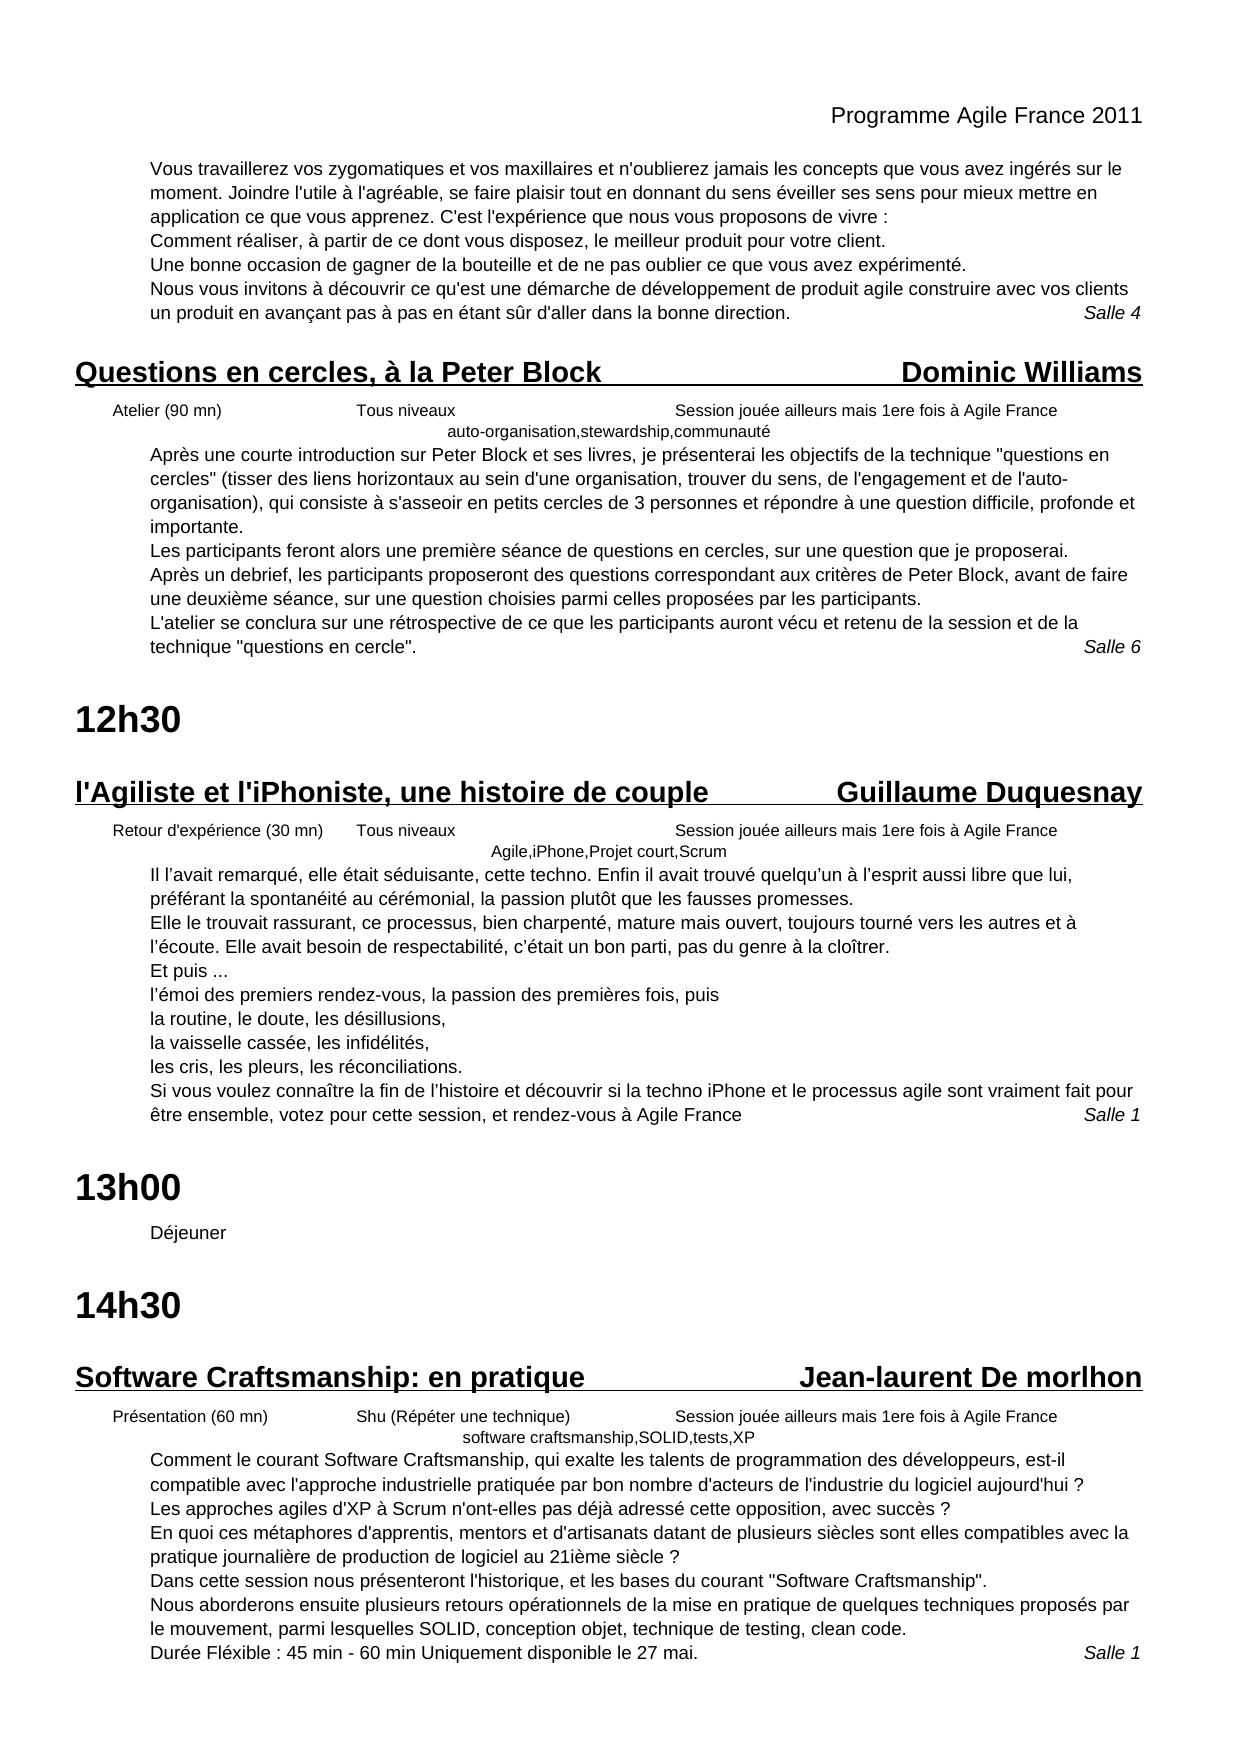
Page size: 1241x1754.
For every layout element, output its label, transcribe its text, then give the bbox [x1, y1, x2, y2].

text Nous aborderons ensuite plusieurs retours opérationnels de la mise en pratique de quelques techniques proposés par le mouvement, parmi lesquelles SOLID, conception objet, technique de testing, clean code. [150, 1594, 1143, 1639]
text Il l’avait remarqué, elle était séduisante, cette techno. Enfin il avait trouvé quelqu’un à l’esprit aussi libre que lui, préférant la spontanéité au cérémonial, la passion plutôt que les fausses promesses. [150, 864, 1143, 909]
text la vaisselle cassée, les infidélités, [150, 1032, 1143, 1053]
text Elle le trouvait rassurant, ce processus, bien charpenté, mature mais ouvert, toujours tourné vers les autres et à l’écoute. Elle avait besoin de respectabilité, c’était un bon parti, pas du genre à la cloîtrer. [150, 912, 1143, 957]
subtitle 14h30 [75, 1284, 1143, 1326]
text Les participants feront alors une première séance de questions en cercles, sur une question que je proposerai. [150, 540, 1143, 561]
text software craftsmanship,SOLID,tests,XP [75, 1428, 1143, 1447]
text Atelier (90 mn) Tous niveaux Session jouée ailleurs mais 1ere fois à Agile France [75, 401, 1143, 420]
text Vous travaillerez vos zygomatiques et vos maxillaires et n'oublierez jamais les concepts que vous avez ingérés sur le moment. Joindre l'utile à l'agréable, se faire plaisir tout en donnant du sens éveiller ses sens pour mieux mettre en application ce que vous apprenez. C'est l'expérience que nous vous proposons de vivre : [150, 158, 1143, 227]
text Agile,iPhone,Projet court,Scrum [75, 843, 1143, 861]
text Comment réaliser, à partir de ce dont vous disposez, le meilleur produit pour votre client. [150, 230, 1143, 251]
text Durée Fléxible : 45 min - 60 min Uniquement disponible le 27 mai. Salle 1 [150, 1642, 1143, 1663]
subtitle 13h00 [75, 1166, 1143, 1208]
text Déjeuner [150, 1223, 1143, 1243]
subtitle l'Agiliste et l'iPhoniste, une histoire de couple Guillaume Duquesnay [75, 776, 1143, 804]
text Retour d'expérience (30 mn) Tous niveaux Session jouée ailleurs mais 1ere fois à Agile France [75, 821, 1143, 840]
subtitle Software Craftsmanship: en pratique Jean-laurent De morlhon [75, 1361, 1143, 1390]
text Les approches agiles d'XP à Scrum n'ont-elles pas déjà adressé cette opposition, avec succès ? [150, 1498, 1143, 1519]
text Dans cette session nous présenteront l'historique, et les bases du courant "Software Craftsmanship". [150, 1570, 1143, 1591]
text la routine, le doute, les désillusions, [150, 1008, 1143, 1029]
text Nous vous invitons à découvrir ce qu'est une démarche de développement de produit agile construire avec vos clients un produit en avançant pas à pas en étant sûr d'aller dans la bonne direction. Salle 4 [150, 278, 1143, 323]
subtitle 12h30 [75, 698, 1143, 740]
text Si vous voulez connaître la fin de l’histoire et découvrir si la techno iPhone et le processus agile sont vraiment fait pour être ensemble, votez pour cette session, et rendez-vous à Agile France Salle 1 [150, 1081, 1143, 1126]
text auto-organisation,stewardship,communauté [75, 423, 1143, 441]
subtitle Questions en cercles, à la Peter Block Dominic Williams [75, 356, 1143, 384]
text l’émoi des premiers rendez-vous, la passion des premières fois, puis [150, 984, 1143, 1005]
text Après un debrief, les participants proposeront des questions correspondant aux critères de Peter Block, avant de faire une deuxième séance, sur une question choisies parmi celles proposées par les participants. [150, 564, 1143, 609]
text Une bonne occasion de gagner de la bouteille et de ne pas oublier ce que vous avez expérimenté. [150, 254, 1143, 275]
text En quoi ces métaphores d'apprentis, mentors et d'artisanats datant de plusieurs siècles sont elles compatibles avec la pratique journalière de production de logiciel au 21ième siècle ? [150, 1522, 1143, 1567]
text Présentation (60 mn) Shu (Répéter une technique) Session jouée ailleurs mais 1ere fois à Agile France [75, 1407, 1143, 1426]
text Et puis ... [150, 960, 1143, 981]
text Après une courte introduction sur Peter Block et ses livres, je présenterai les objectifs de la technique "questions en cercles" (tisser des liens horizontaux au sein d'une organisation, trouver du sens, de l'engagement et de l'auto-organisation), qui consiste à s'asseoir en petits cercles de 3 personnes et répondre à une question difficile, profonde et importante. [150, 444, 1143, 537]
text L'atelier se conclura sur une rétrospective de ce que les participants auront vécu et retenu de la session et de la technique "questions en cercle". Salle 6 [150, 613, 1143, 658]
text Comment le courant Software Craftsmanship, qui exalte les talents de programmation des développeurs, est-il compatible avec l'approche industrielle pratiquée par bon nombre d'acteurs de l'industrie du logiciel aujourd'hui ? [150, 1450, 1143, 1495]
text les cris, les pleurs, les réconciliations. [150, 1056, 1143, 1077]
